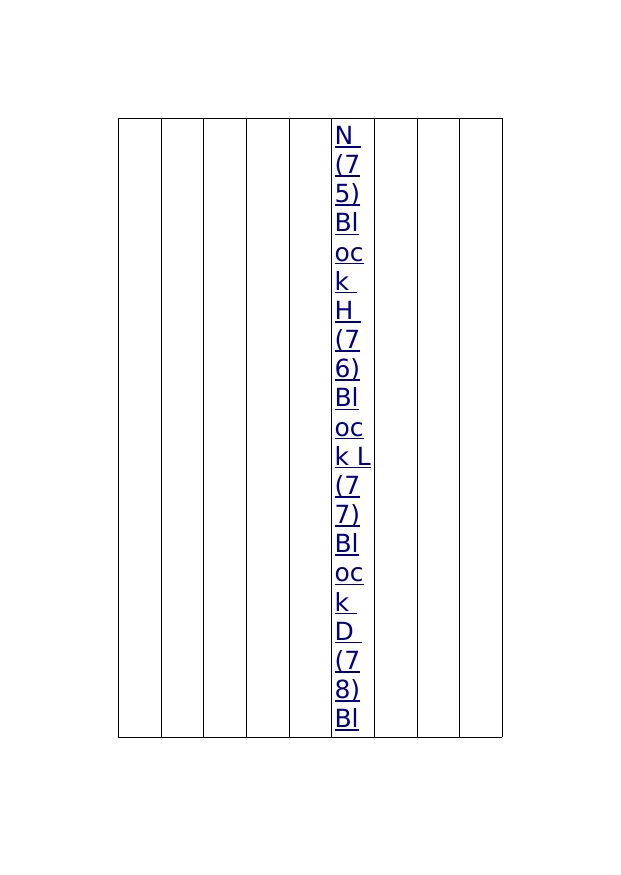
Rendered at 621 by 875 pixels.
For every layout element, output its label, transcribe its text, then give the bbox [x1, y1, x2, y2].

table_cell [119, 119, 161, 737]
table_cell [460, 119, 502, 737]
table_cell [375, 119, 417, 737]
table_cell [418, 119, 459, 737]
table_cell [290, 119, 331, 737]
table_cell [247, 119, 289, 737]
table_cell [162, 119, 203, 737]
table_cell [204, 119, 246, 737]
table_cell N (75) Block H (76) Block L (77) Block D (78) Bl [332, 119, 374, 737]
